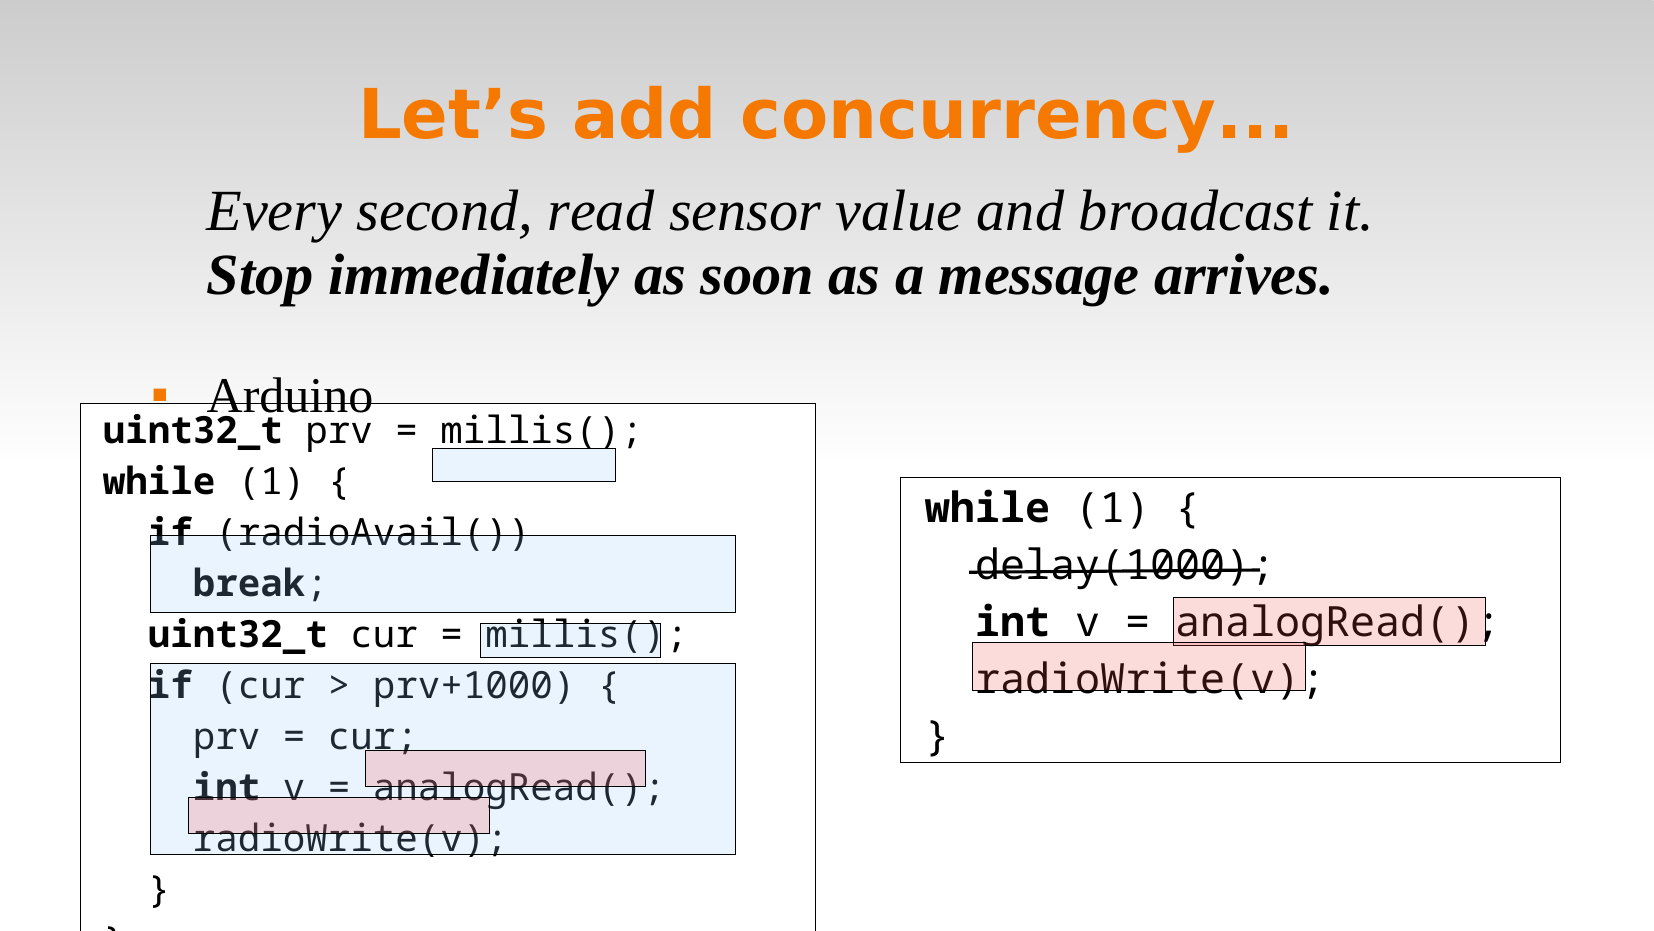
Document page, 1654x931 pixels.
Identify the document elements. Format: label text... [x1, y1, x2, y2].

text_box [365, 750, 646, 787]
list Every second, read sensor value and broadcast it. Stop immediately as soon as a message arrives. [82, 177, 1538, 338]
text_box [972, 597, 1486, 691]
text_box [188, 797, 490, 834]
text_box uint32_t prv = millis(); while (1) { if (radioAvail()) break; uint32_t cur = millis(); if (cur > prv+1000) { prv = cur; int v = analogRead(); radioWrite(v); } } [80, 444, 816, 924]
text_box [150, 851, 736, 855]
title Let’s add concurrency... [82, 37, 1571, 193]
text_box [432, 448, 616, 482]
list Arduino [82, 368, 809, 851]
text_box [150, 535, 736, 613]
text_box [480, 623, 661, 658]
text_box while (1) { delay(1000); int v = analogRead(); radioWrite(v); } [900, 499, 1561, 742]
